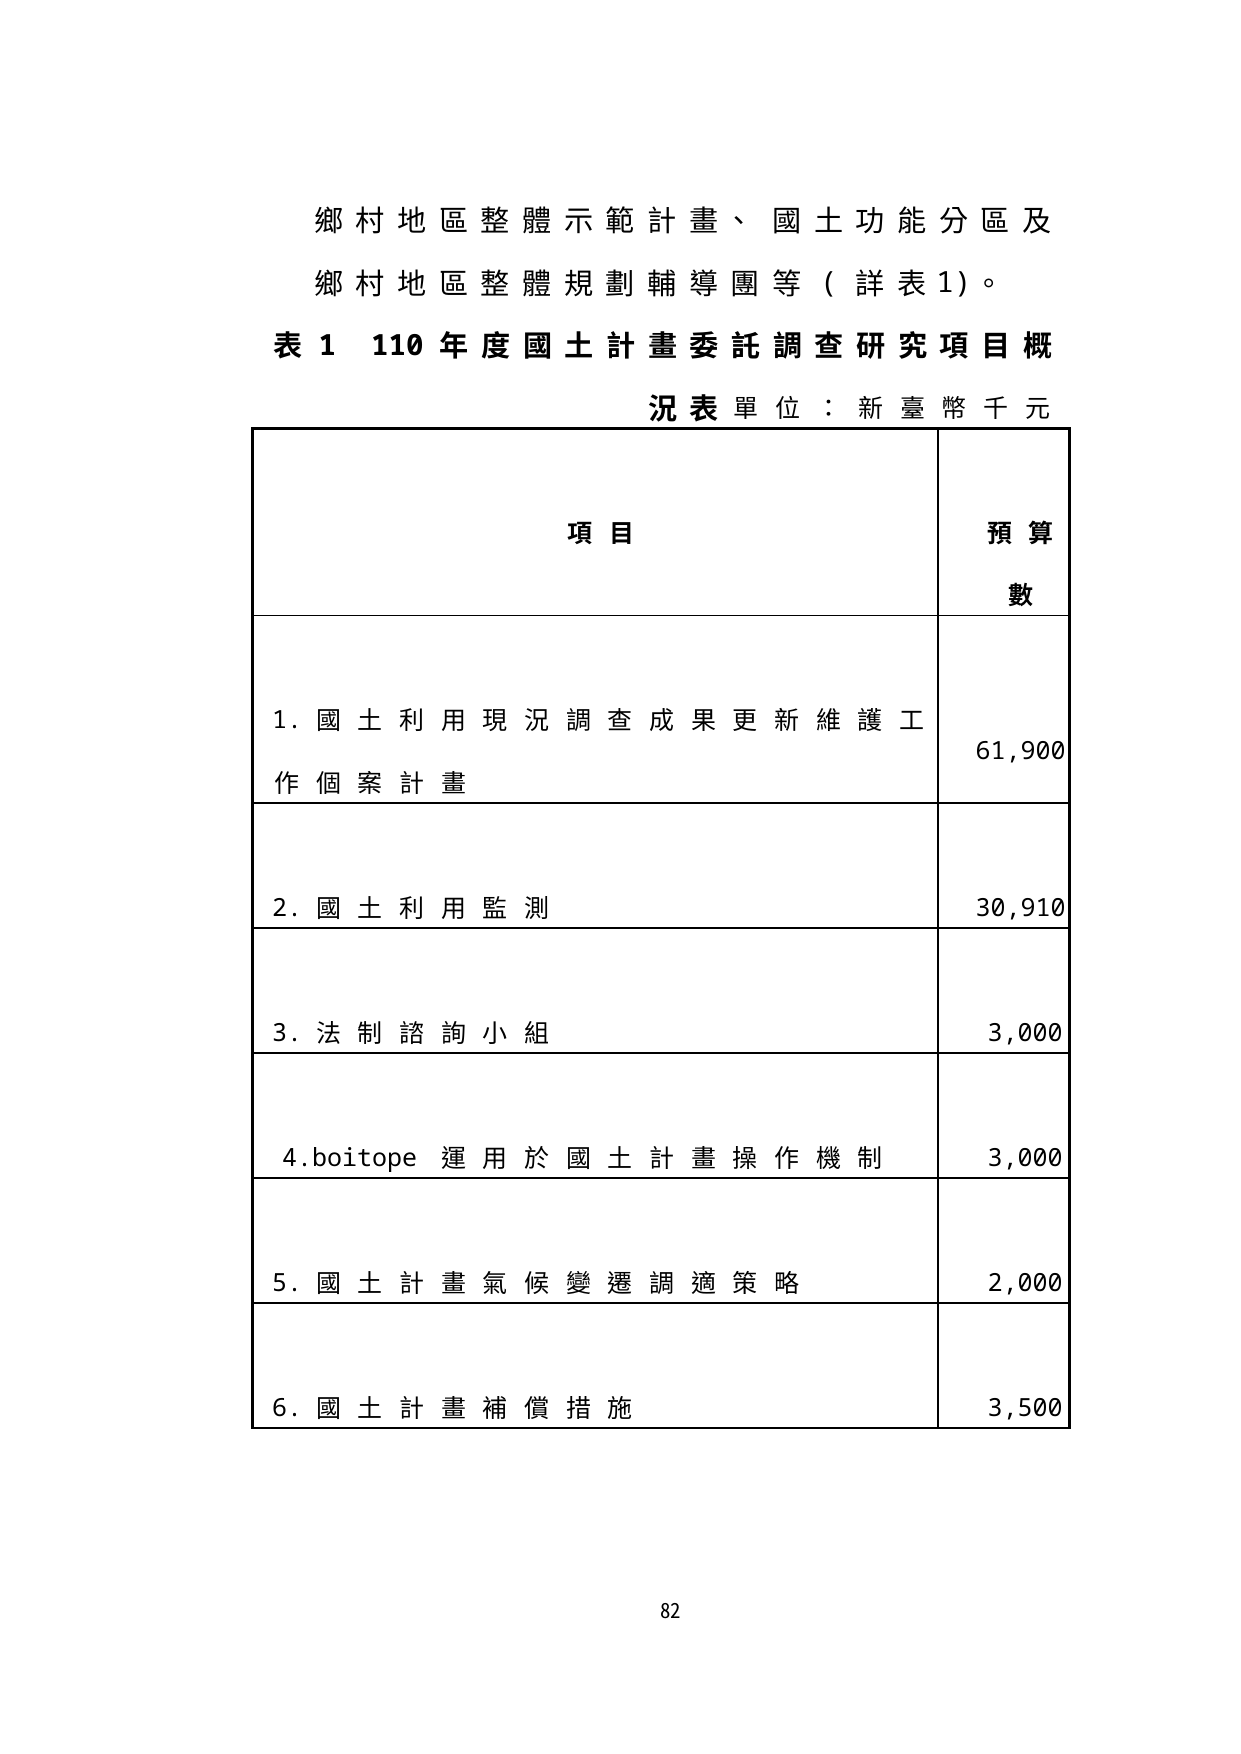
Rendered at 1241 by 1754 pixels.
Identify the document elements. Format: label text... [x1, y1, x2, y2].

text 表1 110年度國土計畫委託調查研究項目概況表單位：新臺幣千元 [183, 302, 1058, 427]
table_cell 4.boitope運用於國土計畫操作機制 [254, 1054, 937, 1177]
table_cell 3,000 [939, 1054, 1068, 1177]
text 鄉村地區整體示範計畫、國土功能分區及鄉村地區整體規劃輔導團等(詳表1)。 [271, 177, 1058, 302]
table_cell 3.法制諮詢小組 [254, 929, 937, 1052]
table_cell 6.國土計畫補償措施 [254, 1304, 937, 1427]
table_cell 2,000 [939, 1179, 1068, 1302]
table_cell 5.國土計畫氣候變遷調適策略 [254, 1179, 937, 1302]
table_cell 61,900 [939, 616, 1068, 802]
table_header 預算數 [939, 430, 1068, 615]
table_header 項目 [254, 430, 937, 615]
table_cell 3,000 [939, 929, 1068, 1052]
table_cell 30,910 [939, 804, 1068, 927]
table_cell 2.國土利用監測 [254, 804, 937, 927]
table_cell 1.國土利用現況調查成果更新維護工作個案計畫 [254, 616, 937, 802]
table_cell 3,500 [939, 1304, 1068, 1427]
